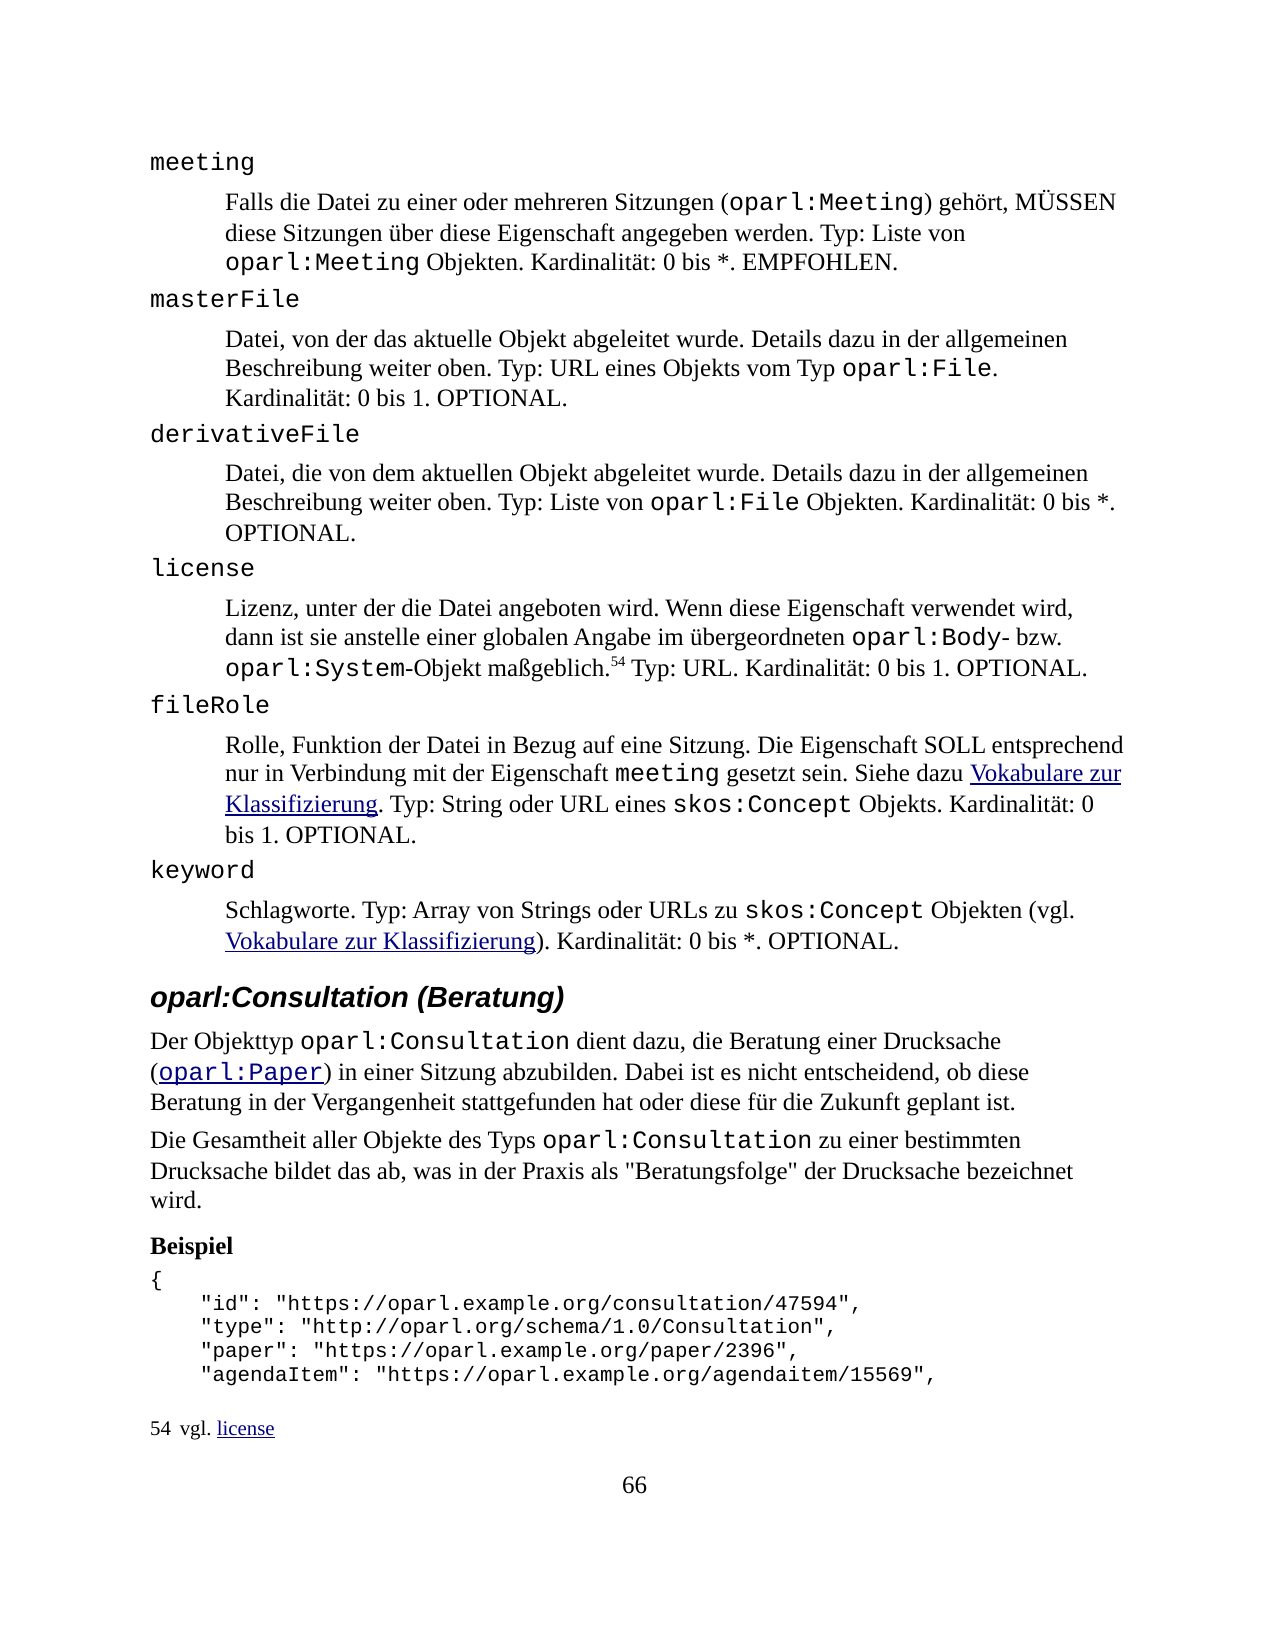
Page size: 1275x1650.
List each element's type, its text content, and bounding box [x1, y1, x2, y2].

text "paper": "https://oparl.example.org/paper/2396", [150, 1340, 1125, 1364]
text meeting [150, 150, 1125, 178]
text Schlagworte. Typ: Array von Strings oder URLs zu skos:Concept Objekten (vgl. Vokabulare zur Klassifizierung). Kardinalität: 0 bis *. OPTIONAL. [225, 895, 1125, 955]
text derivativeFile [150, 421, 1125, 449]
text "type": "http://oparl.org/schema/1.0/Consultation", [150, 1316, 1125, 1340]
text keyword [150, 858, 1125, 886]
text Datei, von der das aktuelle Objekt abgeleitet wurde. Details dazu in der allgemeinen Beschreibung weiter oben. Typ: URL eines Objekts vom Typ oparl:File. Kardinalität: 0 bis 1. OPTIONAL. [225, 324, 1125, 412]
text { [150, 1269, 1125, 1293]
text Die Gesamtheit aller Objekte des Typs oparl:Consultation zu einer bestimmten Drucksache bildet das ab, was in der Praxis als "Beratungsfolge" der Drucksache bezeichnet wird. [150, 1125, 1125, 1213]
subtitle oparl:Consultation (Beratung) [150, 980, 1125, 1013]
text Der Objekttyp oparl:Consultation dient dazu, die Beratung einer Drucksache (oparl:Paper) in einer Sitzung abzubilden. Dabei ist es nicht entscheidend, ob diese Beratung in der Vergangenheit stattgefunden hat oder diese für die Zukunft geplant ist. [150, 1026, 1125, 1116]
text Datei, die von dem aktuellen Objekt abgeleitet wurde. Details dazu in der allgemeinen Beschreibung weiter oben. Typ: Liste von oparl:File Objekten. Kardinalität: 0 bis *. OPTIONAL. [225, 458, 1125, 547]
text Lizenz, unter der die Datei angeboten wird. Wenn diese Eigenschaft verwendet wird, dann ist sie anstelle einer globalen Angabe im übergeordneten oparl:Body- bzw. oparl:System-Objekt maßgeblich. Typ: URL. Kardinalität: 0 bis 1. OPTIONAL. [225, 593, 1125, 683]
text "agendaItem": "https://oparl.example.org/agendaitem/15569", [150, 1364, 1125, 1387]
text "id": "https://oparl.example.org/consultation/47594", [150, 1293, 1125, 1316]
text masterFile [150, 287, 1125, 315]
text Beispiel [150, 1231, 1125, 1260]
text Rolle, Funktion der Datei in Bezug auf eine Sitzung. Die Eigenschaft SOLL entsprechend nur in Verbindung mit der Eigenschaft meeting gesetzt sein. Siehe dazu Vokabulare zur Klassifizierung. Typ: String oder URL eines skos:Concept Objekts. Kardinalität: 0 bis 1. OPTIONAL. [225, 730, 1125, 849]
text Falls die Datei zu einer oder mehreren Sitzungen (oparl:Meeting) gehört, MÜSSEN diese Sitzungen über diese Eigenschaft angegeben werden. Typ: Liste von oparl:Meeting Objekten. Kardinalität: 0 bis *. EMPFOHLEN. [225, 187, 1125, 278]
text fileRole [150, 692, 1125, 721]
text license [150, 556, 1125, 584]
text vgl. license [150, 1416, 1125, 1440]
